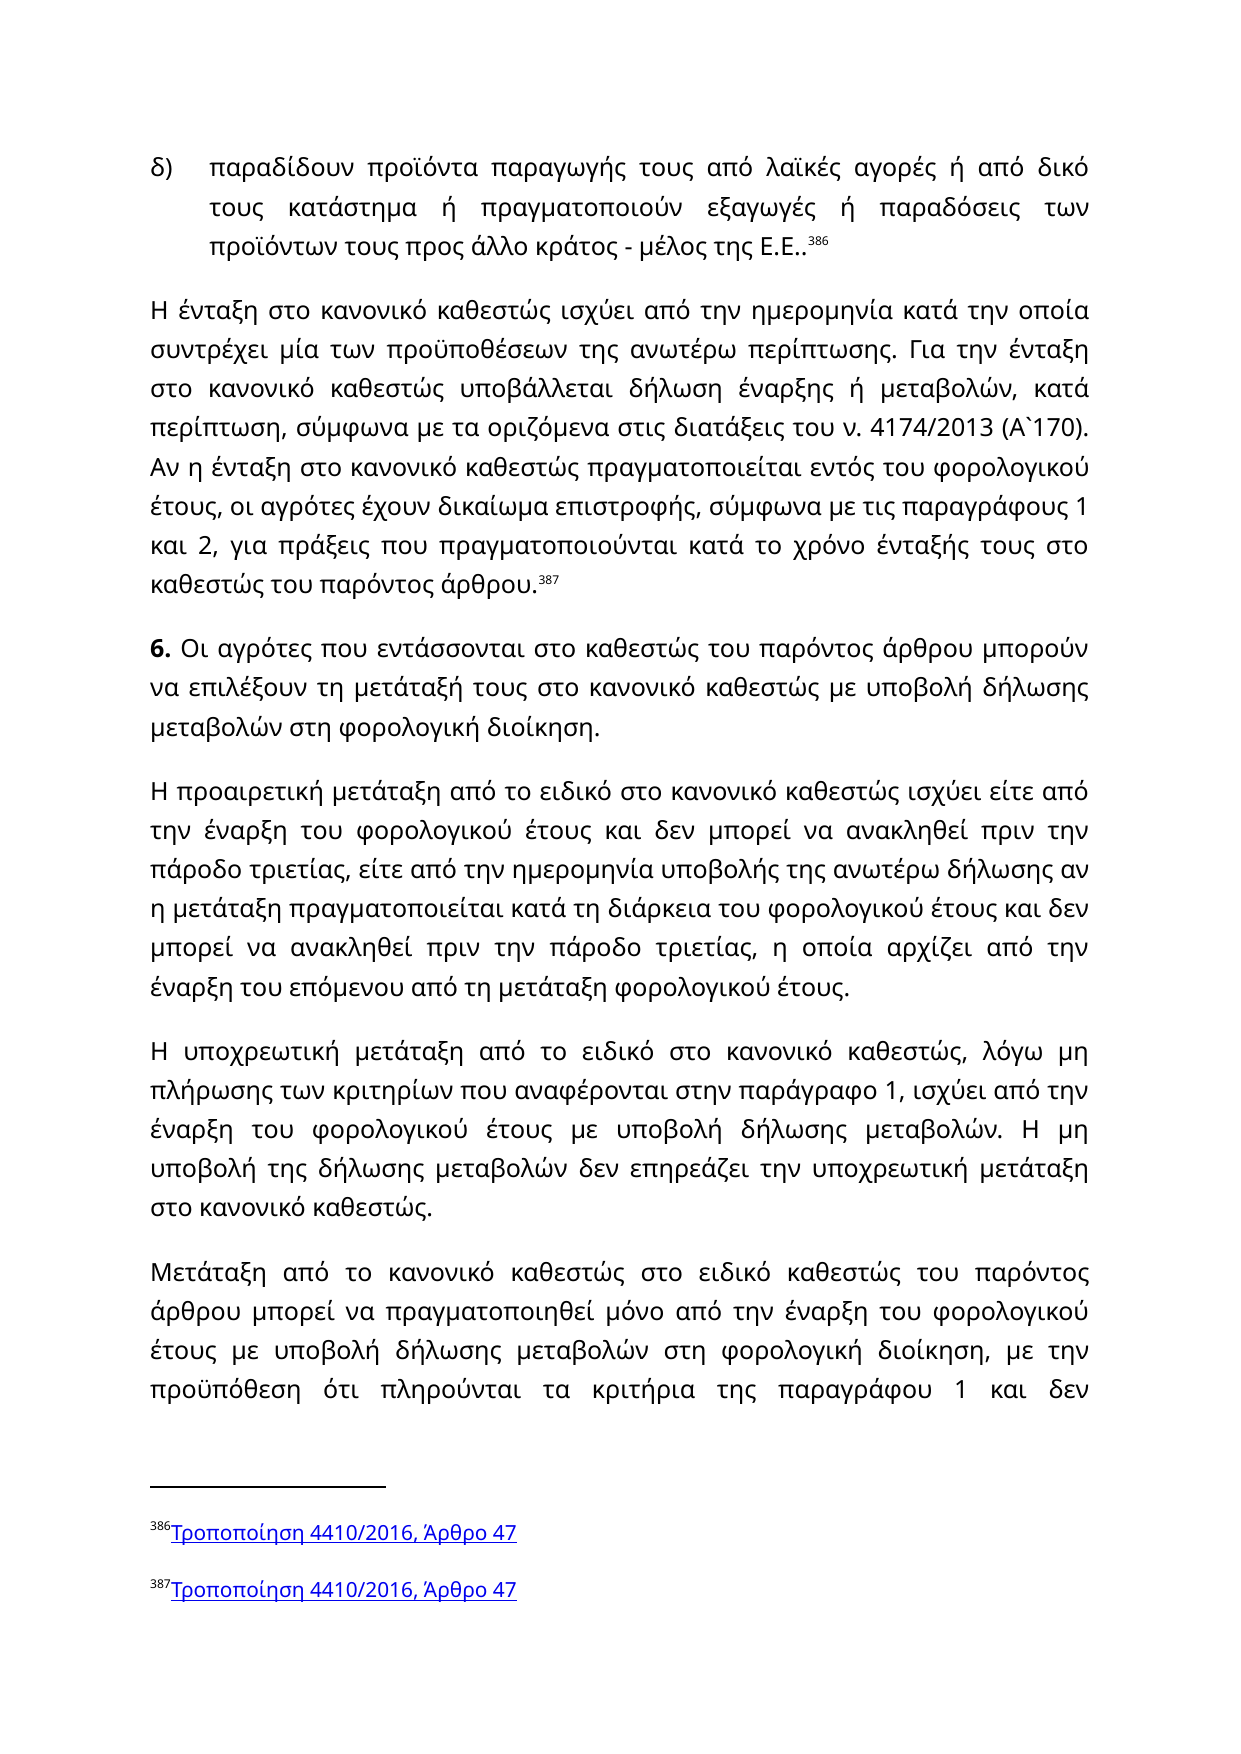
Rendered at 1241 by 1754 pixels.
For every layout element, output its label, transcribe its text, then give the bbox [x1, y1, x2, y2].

text Η ένταξη στο κανονικό καθεστώς ισχύει από την ημερομηνία κατά την οποία συντρέχει μία των προϋποθέσεων της ανωτέρω περίπτωσης. Για την ένταξη στο κανονικό καθεστώς υποβάλλεται δήλωση έναρξης ή μεταβολών, κατά περίπτωση, σύμφωνα με τα οριζόμενα στις διατάξεις του ν. 4174/2013 (Α`170). Αν η ένταξη στο κανονικό καθεστώς πραγματοποιείται εντός του φορολογικού έτους, οι αγρότες έχουν δικαίωμα επιστροφής, σύμφωνα με τις παραγράφους 1 και 2, για πράξεις που πραγματοποιούνται κατά το χρόνο ένταξής τους στο καθεστώς του παρόντος άρθρου. [150, 292, 1090, 601]
text H προαιρετική μετάταξη από το ειδικό στο κανονικό καθεστώς ισχύει είτε από την έναρξη του φορολογικού έτους και δεν μπορεί να ανακληθεί πριν την πάροδο τριετίας, είτε από την ημερομηνία υποβολής της ανωτέρω δήλωσης αν η μετάταξη πραγματοποιείται κατά τη διάρκεια του φορολογικού έτους και δεν μπορεί να ανακληθεί πριν την πάροδο τριετίας, η οποία αρχίζει από την έναρξη του επόμενου από τη μετάταξη φορολογικού έτους. [150, 773, 1090, 1003]
text Η υποχρεωτική μετάταξη από το ειδικό στο κανονικό καθεστώς, λόγω μη πλήρωσης των κριτηρίων που αναφέρονται στην παράγραφο 1, ισχύει από την έναρξη του φορολογικού έτους με υποβολή δήλωσης μεταβολών. Η μη υποβολή της δήλωσης μεταβολών δεν επηρεάζει την υποχρεωτική μετάταξη στο κανονικό καθεστώς. [150, 1033, 1090, 1224]
text Τροποποίηση 4410/2016, Άρθρο 47 [150, 1576, 1090, 1604]
list δ) παραδίδουν προϊόντα παραγωγής τους από λαϊκές αγορές ή από δικό τους κατάστημα ή πραγματοποιούν εξαγωγές ή παραδόσεις των προϊόντων τους προς άλλο κράτος - μέλος της Ε.Ε.. [150, 150, 1090, 262]
text Μετάταξη από το κανονικό καθεστώς στο ειδικό καθεστώς του παρόντος άρθρου μπορεί να πραγματοποιηθεί μόνο από την έναρξη του φορολογικού έτους με υποβολή δήλωσης μεταβολών στη φορολογική διοίκηση, με την προϋπόθεση ότι πληρούνται τα κριτήρια της παραγράφου 1 και δεν [150, 1254, 1090, 1406]
text 6. Οι αγρότες που εντάσσονται στο καθεστώς του παρόντος άρθρου μπορούν να επιλέξουν τη μετάταξή τους στο κανονικό καθεστώς με υποβολή δήλωσης μεταβολών στη φορολογική διοίκηση. [150, 631, 1090, 743]
text Τροποποίηση 4410/2016, Άρθρο 47 [150, 1518, 1090, 1546]
